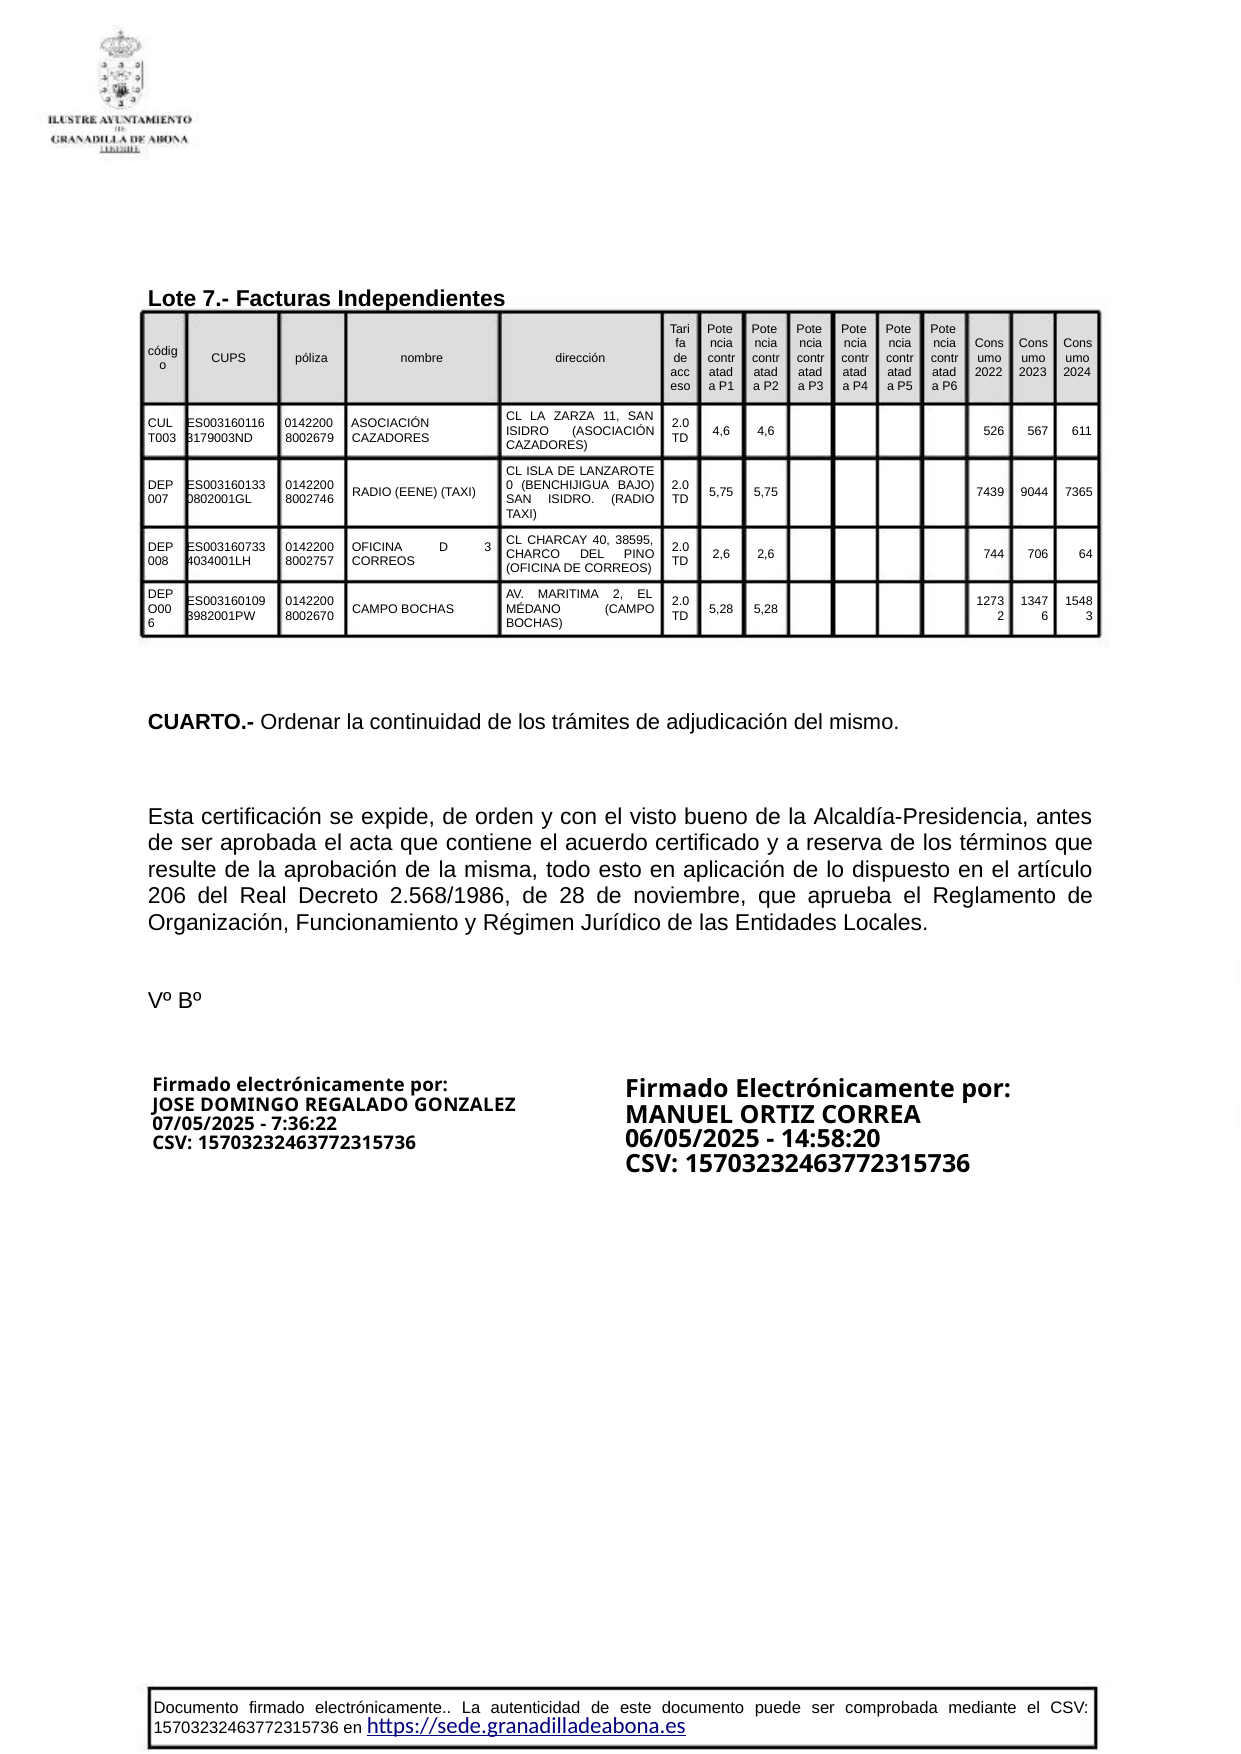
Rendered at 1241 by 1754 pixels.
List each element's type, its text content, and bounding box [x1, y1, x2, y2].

text (BENCHIJIGUA BAJO) 2.0 [521, 478, 714, 492]
text JOSE DOMINGO REGALADO GONZALEZ [152, 1094, 552, 1115]
text [1073, 609, 1086, 623]
text BOCHAS) [506, 616, 679, 630]
text TD [672, 431, 714, 445]
text póliza [295, 351, 353, 365]
text 008 4034001LH 8002757 CORREOS [148, 554, 440, 568]
text 4,6 [712, 424, 755, 438]
text Lote 7.- Facturas Independientes [148, 286, 530, 311]
text 3 [1086, 609, 1118, 623]
text CL ISLA DE LANZAROTE [506, 464, 679, 478]
text Vº Bº [148, 988, 226, 1014]
text CL LA ZARZA 11, SAN [506, 409, 679, 423]
text CUPS [211, 351, 271, 365]
text 15703232463772315736 en https://sede.granadilladeabona.es [153, 1718, 1113, 1737]
text 744 706 [983, 547, 1073, 561]
text CAZADORES) [506, 438, 679, 452]
text CSV: 15703232463772315736 [625, 1150, 994, 1178]
text dirección [555, 351, 630, 365]
text CUL ES003160116 0142200 ASOCIACIÓN [148, 417, 455, 431]
text MANUEL ORTIZ CORREA [625, 1103, 1019, 1128]
text de ser aprobada el acta que contiene el acuerdo certificado y a reserva de los términos que [148, 830, 1117, 856]
text 0 [625, 1125, 639, 1150]
text de contr contr contr contr contr contr umo umo umo [673, 351, 1117, 365]
text 0 [152, 1113, 163, 1132]
text 206 del Real Decreto 2.568/1986, de 28 de noviembre, que aprueba el Reglamento de [148, 883, 1117, 909]
text 6 [1041, 609, 1073, 623]
text O00 [148, 602, 186, 616]
text nombre [400, 351, 468, 365]
text 526 567 611 [983, 424, 1118, 438]
text D [439, 540, 473, 554]
text acc atad atad atad atad atad atad 2022 2023 2024 [670, 365, 1117, 379]
text TAXI) [506, 507, 714, 521]
text (CAMPO [604, 602, 679, 616]
text 2.0 [672, 595, 714, 609]
text 64 [1079, 547, 1118, 561]
text CSV: 15703232463772315736 [152, 1132, 441, 1153]
text 4,6 [757, 424, 799, 438]
text TD [672, 609, 714, 623]
text 0 [148, 493, 179, 507]
text (OFICINA DE CORREOS) [506, 562, 679, 576]
text 3 [484, 540, 516, 554]
text Documento firmado electrónicamente.. La autenticidad de este documento puede ser comprobada mediante el CSV: [153, 1699, 1113, 1718]
text MÉDANO [506, 602, 604, 616]
text 07 0802001GL 8002746 [179, 493, 359, 507]
text TD [672, 554, 714, 568]
text AV. MARITIMA 2, EL [506, 587, 679, 601]
text 7/05/2025 - 7:36:22 [163, 1113, 356, 1132]
text 3982001PW 8002670 [186, 609, 359, 623]
text RADIO (EENE) (TAXI) [352, 486, 502, 499]
text 2,6 [712, 547, 755, 561]
text eso a P1 a P2 a P3 a P4 a P5 a P6 [670, 380, 1117, 394]
text 2.0 [672, 540, 714, 554]
text DEP [148, 587, 198, 601]
text DEP ES003160133 0142200 [148, 478, 359, 492]
text CHARCO DEL PINO [506, 547, 672, 561]
text fa ncia ncia ncia ncia ncia ncia Cons Cons Cons [675, 337, 1117, 351]
text CAMPO BOCHAS [352, 602, 479, 616]
text Organización, Funcionamiento y Régimen Jurídico de las Entidades Locales. [148, 909, 953, 935]
text 6/05/2025 - 14:58:20 [639, 1125, 897, 1150]
text Firmado Electrónicamente por: [625, 1075, 1019, 1103]
text 2.0 [672, 417, 714, 431]
text 6 [148, 616, 198, 630]
text CL CHARCAY 40, 38595, [506, 533, 679, 547]
text Esta certificación se expide, de orden y con el visto bueno de la Alcaldía-Presidencia, antes [148, 804, 1117, 830]
text CUARTO.- Ordenar la continuidad de los trámites de adjudicación del mismo. [148, 709, 925, 734]
text ES003160109 0142200 [186, 595, 359, 609]
text 2 [997, 609, 1041, 623]
text 5,28 5,28 [709, 602, 803, 616]
text 5,75 5,75 [709, 486, 803, 499]
text T003 3179003ND 8002679 CAZADORES [148, 431, 455, 445]
text Tari Pote Pote Pote Pote Pote Pote [669, 322, 982, 336]
text resulte de la aprobación de la misma, todo esto en aplicación de lo dispuesto en el artículo [148, 857, 1117, 882]
text 0 [506, 478, 521, 492]
text 1273 1347 1548 [976, 595, 1118, 609]
text 7439 9044 7365 [976, 486, 1118, 499]
text DEP ES003160733 0142200 OFICINA [148, 540, 439, 554]
text ISIDRO (ASOCIACIÓN [506, 424, 672, 438]
text o [159, 358, 203, 372]
text SAN ISIDRO. (RADIO TD [506, 493, 714, 507]
text 2,6 [757, 547, 799, 561]
text códig [148, 344, 203, 358]
text Firmado electrónicamente por: [152, 1075, 458, 1094]
